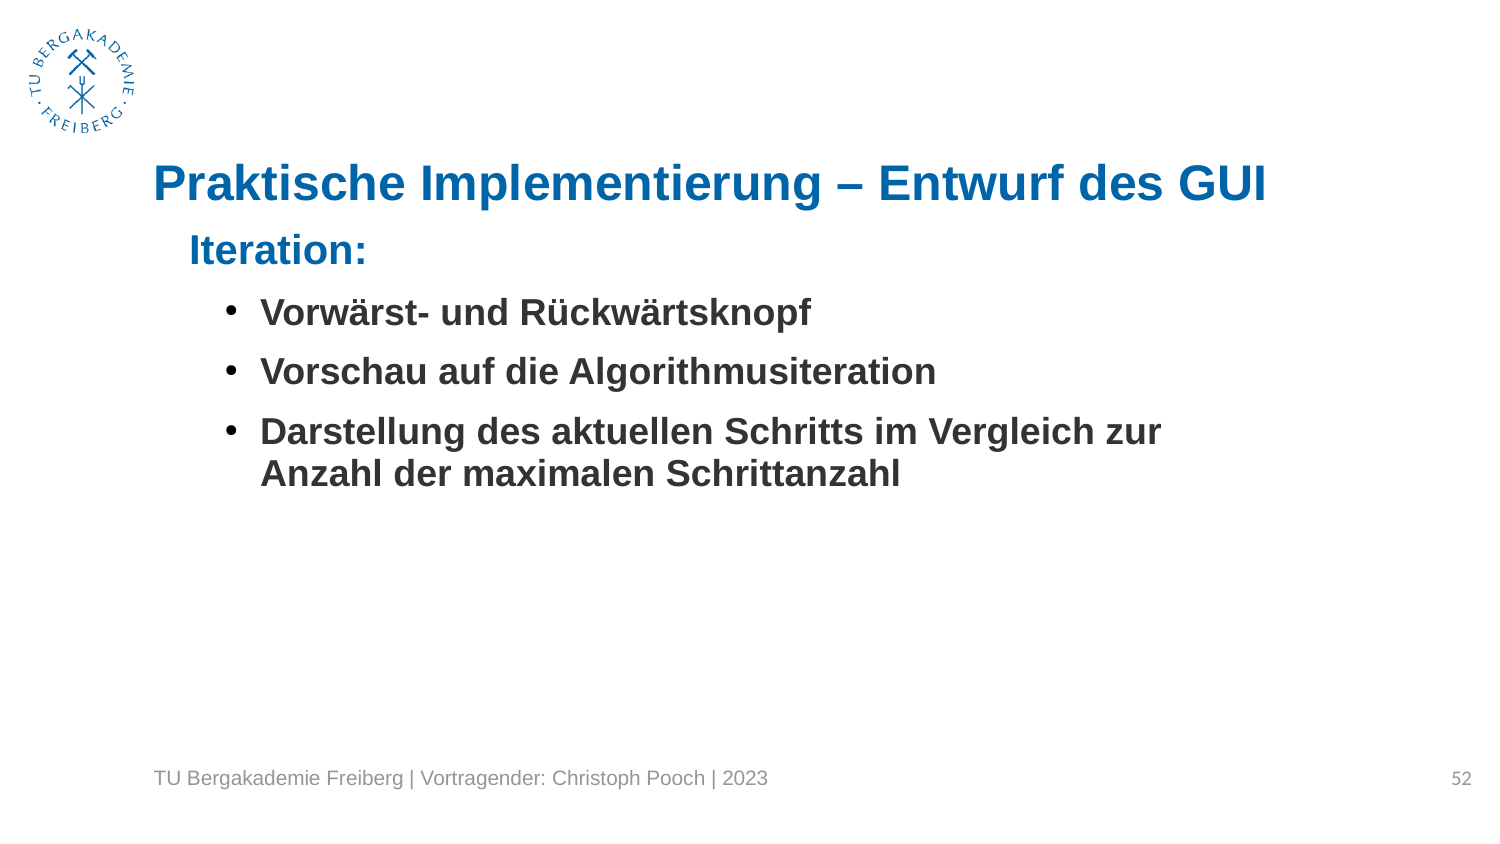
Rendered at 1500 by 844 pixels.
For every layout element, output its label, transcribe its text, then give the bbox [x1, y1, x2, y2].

list Iteration: Vorwärst- und Rückwärtsknopf Vorschau auf die Algorithmusiteration Darstellung des aktuellen Schritts im Vergleich zur Anzahl der maximalen Schrittanzahl [153, 226, 1182, 716]
footer TU Bergakademie Freiberg | Vortragender: Christoph Pooch | 2023 [153, 764, 1353, 824]
list Praktische Implementierung – Entwurf des GUI [153, 150, 1477, 221]
picture [29, 29, 134, 133]
slide_number [1352, 764, 1473, 825]
